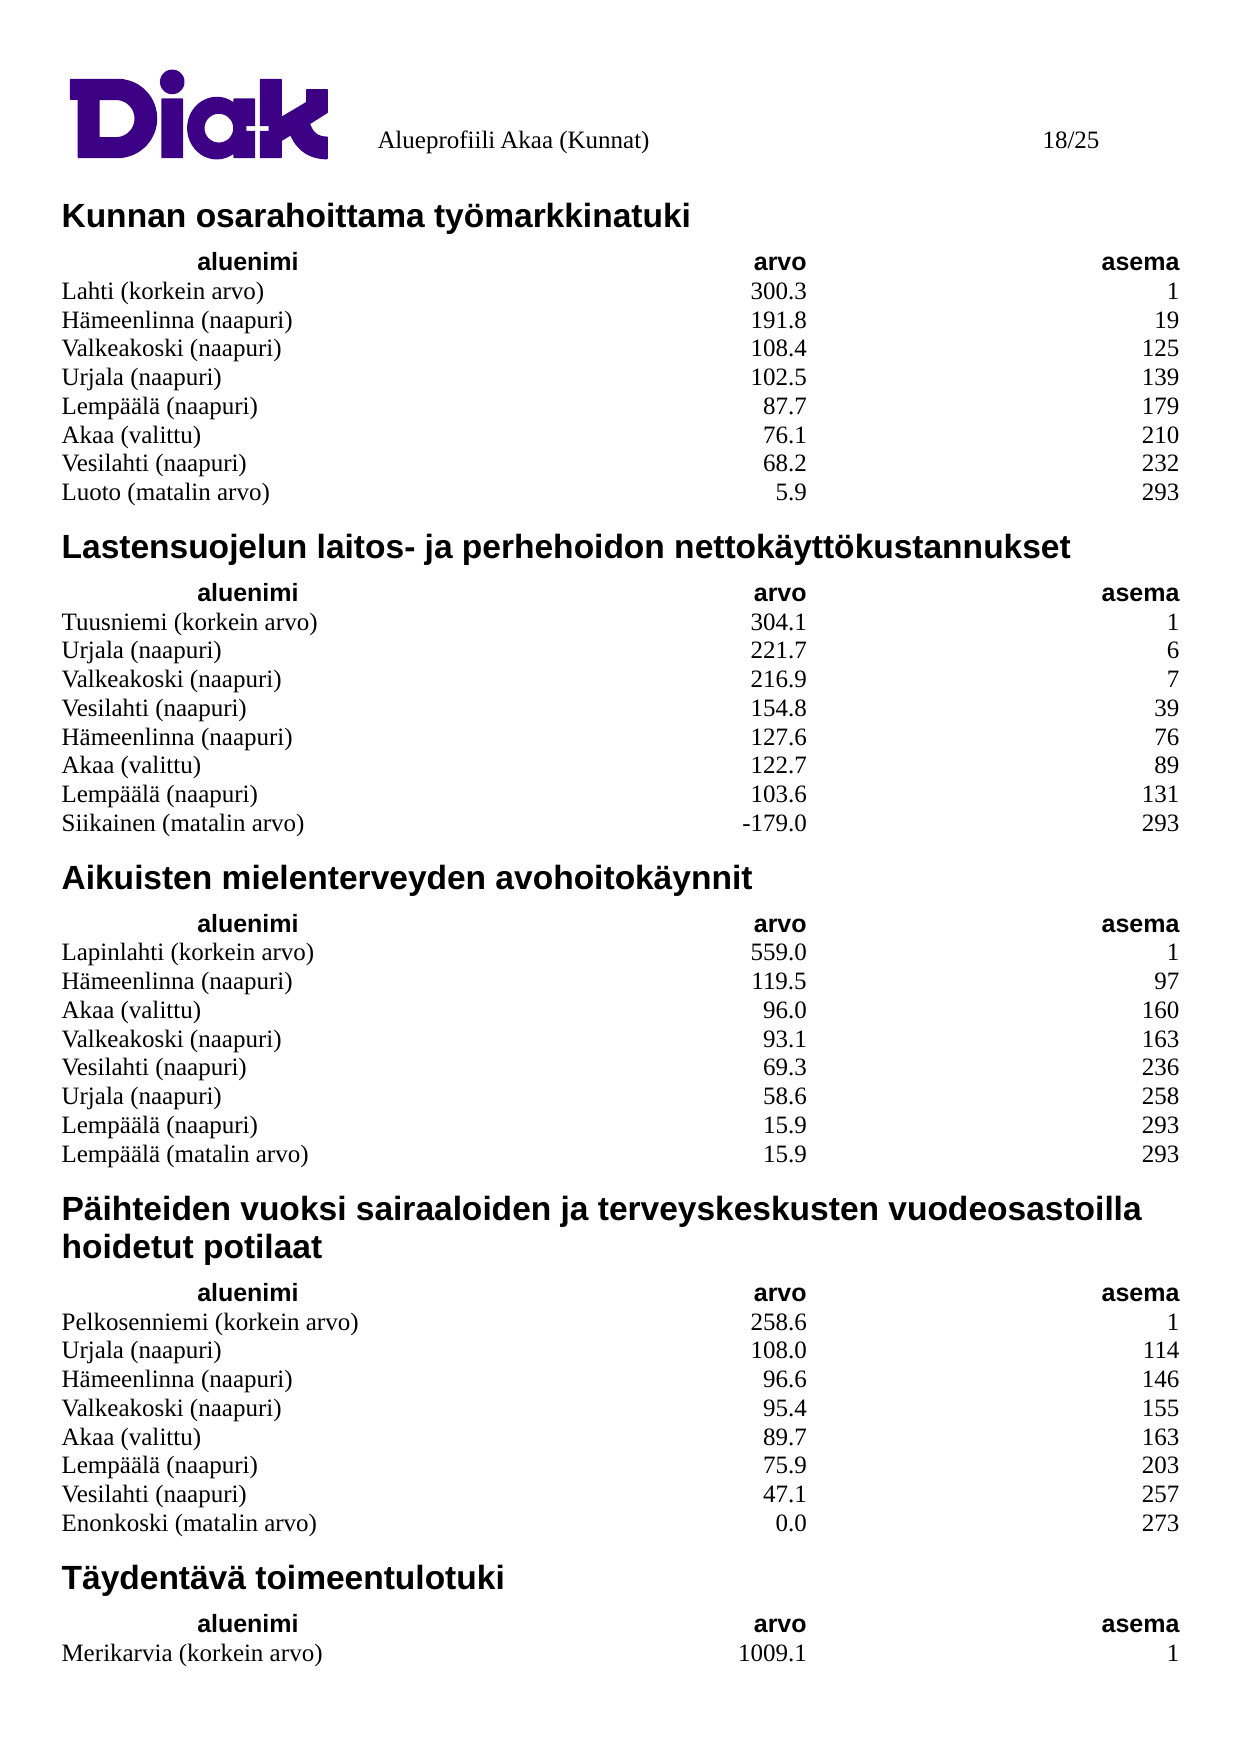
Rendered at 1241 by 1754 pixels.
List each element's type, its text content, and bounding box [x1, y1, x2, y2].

table_cell 293 [806, 1110, 1179, 1139]
table_cell 127.6 [434, 722, 806, 751]
table_cell Enonkoski (matalin arvo) [61, 1508, 434, 1537]
table_cell -179.0 [434, 808, 806, 837]
table_cell 76 [806, 722, 1179, 751]
table_cell Lapinlahti (korkein arvo) [61, 938, 434, 966]
table_cell 163 [806, 1422, 1179, 1451]
table_cell 257 [806, 1479, 1179, 1508]
table_cell 103.6 [434, 779, 806, 808]
table_cell Vesilahti (naapuri) [61, 1479, 434, 1508]
table_cell Lempäälä (naapuri) [61, 779, 434, 808]
table_cell Lempäälä (naapuri) [61, 391, 434, 420]
table_cell Akaa (valittu) [61, 995, 434, 1024]
table_cell 96.0 [434, 995, 806, 1024]
table_header asema [806, 578, 1179, 607]
table_cell 108.4 [434, 334, 806, 362]
table_cell Vesilahti (naapuri) [61, 693, 434, 722]
table_cell 160 [806, 995, 1179, 1024]
table_cell 258 [806, 1081, 1179, 1110]
table_cell Hämeenlinna (naapuri) [61, 305, 434, 333]
table_header arvo [434, 1278, 806, 1307]
table_cell Vesilahti (naapuri) [61, 1053, 434, 1081]
table_cell 89 [806, 751, 1179, 779]
table_cell Valkeakoski (naapuri) [61, 1393, 434, 1422]
subtitle Aikuisten mielenterveyden avohoitokäynnit [61, 858, 1179, 896]
table_header asema [806, 909, 1179, 937]
table_cell 203 [806, 1451, 1179, 1479]
table_cell Tuusniemi (korkein arvo) [61, 607, 434, 636]
table_cell Lempäälä (matalin arvo) [61, 1139, 434, 1167]
table_cell 154.8 [434, 693, 806, 722]
table_cell 258.6 [434, 1307, 806, 1336]
subtitle Lastensuojelun laitos- ja perhehoidon nettokäyttökustannukset [61, 527, 1179, 566]
table_cell 76.1 [434, 420, 806, 448]
table_cell 221.7 [434, 636, 806, 664]
table_cell 119.5 [434, 966, 806, 995]
table_cell 293 [806, 477, 1179, 506]
table_cell Merikarvia (korkein arvo) [61, 1638, 434, 1666]
table_cell 1 [806, 607, 1179, 636]
table_cell Hämeenlinna (naapuri) [61, 1364, 434, 1393]
table_cell 95.4 [434, 1393, 806, 1422]
table_cell Lempäälä (naapuri) [61, 1110, 434, 1139]
table_cell 97 [806, 966, 1179, 995]
table_cell Valkeakoski (naapuri) [61, 1024, 434, 1052]
table_cell 273 [806, 1508, 1179, 1537]
table_cell 6 [806, 636, 1179, 664]
table_cell Siikainen (matalin arvo) [61, 808, 434, 837]
table_cell 304.1 [434, 607, 806, 636]
table_cell 236 [806, 1053, 1179, 1081]
table_cell 163 [806, 1024, 1179, 1052]
table_cell 1 [806, 938, 1179, 966]
table_cell 216.9 [434, 664, 806, 693]
table_cell 179 [806, 391, 1179, 420]
table_cell 232 [806, 449, 1179, 477]
table_cell 58.6 [434, 1081, 806, 1110]
table_cell Akaa (valittu) [61, 751, 434, 779]
table_cell 293 [806, 808, 1179, 837]
table_cell 69.3 [434, 1053, 806, 1081]
table_cell 7 [806, 664, 1179, 693]
table_cell 87.7 [434, 391, 806, 420]
table_cell 559.0 [434, 938, 806, 966]
table_cell 139 [806, 362, 1179, 391]
table_cell 155 [806, 1393, 1179, 1422]
table_header arvo [434, 578, 806, 607]
table_cell Hämeenlinna (naapuri) [61, 722, 434, 751]
subtitle Täydentävä toimeentulotuki [61, 1558, 1179, 1596]
table_header arvo [434, 909, 806, 937]
table_cell 93.1 [434, 1024, 806, 1052]
table_header asema [806, 247, 1179, 276]
table_cell 1 [806, 1307, 1179, 1336]
table_cell 47.1 [434, 1479, 806, 1508]
table_cell 5.9 [434, 477, 806, 506]
table_cell 96.6 [434, 1364, 806, 1393]
table_cell 15.9 [434, 1110, 806, 1139]
table_cell 125 [806, 334, 1179, 362]
table_cell Urjala (naapuri) [61, 636, 434, 664]
table_header asema [806, 1278, 1179, 1307]
table_header aluenimi [61, 1609, 434, 1638]
table_header arvo [434, 1609, 806, 1638]
table_cell 131 [806, 779, 1179, 808]
table_cell Urjala (naapuri) [61, 362, 434, 391]
table_header arvo [434, 247, 806, 276]
table_cell Akaa (valittu) [61, 1422, 434, 1451]
table_cell Lempäälä (naapuri) [61, 1451, 434, 1479]
table_cell 1 [806, 1638, 1179, 1666]
table_header aluenimi [61, 578, 434, 607]
table_cell Vesilahti (naapuri) [61, 449, 434, 477]
table_cell Urjala (naapuri) [61, 1336, 434, 1364]
table_header aluenimi [61, 1278, 434, 1307]
table_cell 1009.1 [434, 1638, 806, 1666]
table_cell 300.3 [434, 276, 806, 305]
subtitle Päihteiden vuoksi sairaaloiden ja terveyskeskusten vuodeosastoilla hoidetut potilaat [61, 1188, 1179, 1266]
table_cell 293 [806, 1139, 1179, 1167]
table_cell 1 [806, 276, 1179, 305]
table_header aluenimi [61, 909, 434, 937]
table_cell 102.5 [434, 362, 806, 391]
table_cell Pelkosenniemi (korkein arvo) [61, 1307, 434, 1336]
table_cell 19 [806, 305, 1179, 333]
table_cell 108.0 [434, 1336, 806, 1364]
table_cell 210 [806, 420, 1179, 448]
table_cell 15.9 [434, 1139, 806, 1167]
table_cell 89.7 [434, 1422, 806, 1451]
table_cell 75.9 [434, 1451, 806, 1479]
table_header aluenimi [61, 247, 434, 276]
table_cell Hämeenlinna (naapuri) [61, 966, 434, 995]
table_header asema [806, 1609, 1179, 1638]
table_cell Lahti (korkein arvo) [61, 276, 434, 305]
table_cell Valkeakoski (naapuri) [61, 664, 434, 693]
table_cell 39 [806, 693, 1179, 722]
table_cell 114 [806, 1336, 1179, 1364]
table_cell Urjala (naapuri) [61, 1081, 434, 1110]
table_cell 191.8 [434, 305, 806, 333]
table_cell 68.2 [434, 449, 806, 477]
table_cell Akaa (valittu) [61, 420, 434, 448]
table_cell Valkeakoski (naapuri) [61, 334, 434, 362]
subtitle Kunnan osarahoittama työmarkkinatuki [61, 196, 1179, 235]
table_cell 146 [806, 1364, 1179, 1393]
table_cell Luoto (matalin arvo) [61, 477, 434, 506]
table_cell 122.7 [434, 751, 806, 779]
table_cell 0.0 [434, 1508, 806, 1537]
